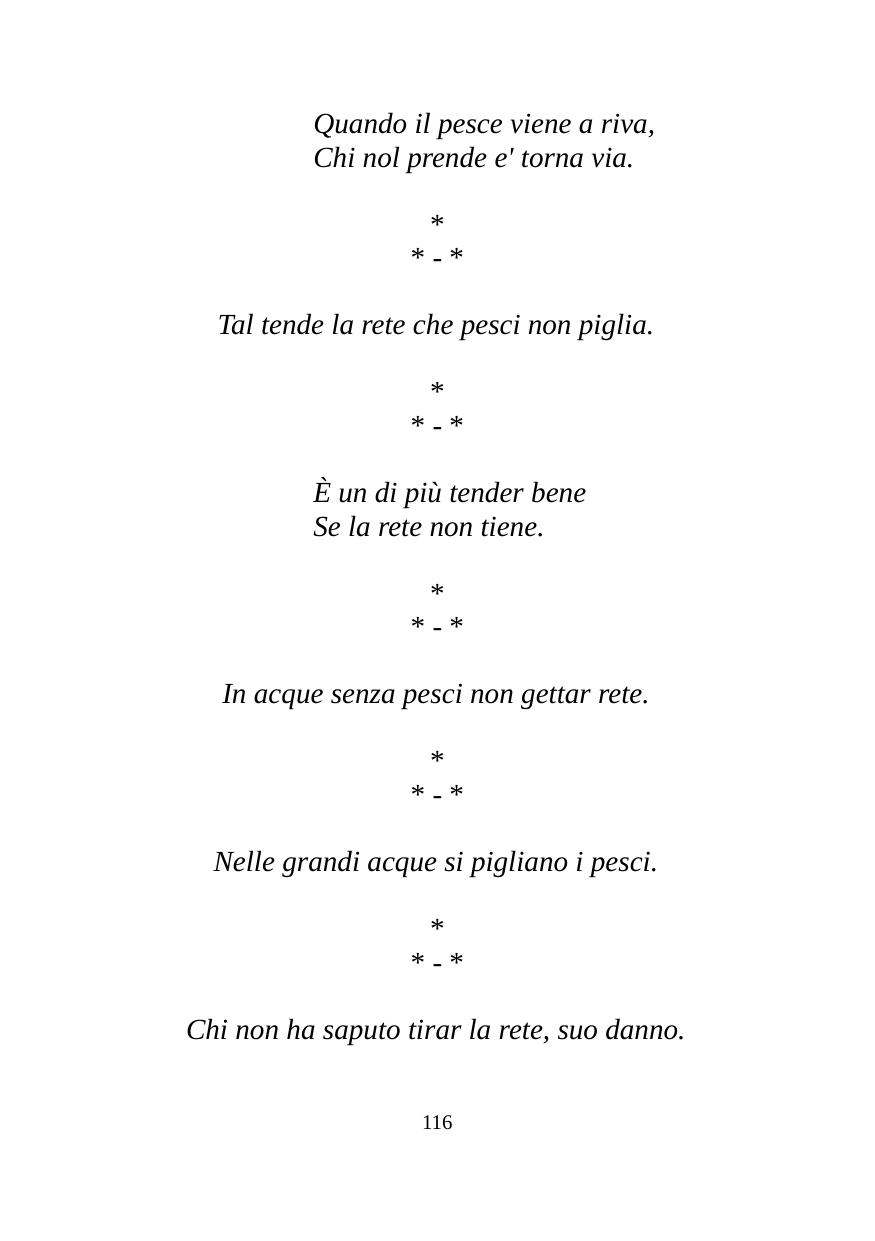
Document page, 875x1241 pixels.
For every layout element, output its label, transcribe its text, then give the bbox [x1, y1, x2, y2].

text * - * [106, 240, 768, 274]
text Nelle grandi acque si pigliano i pesci. [106, 844, 768, 878]
text Chi non ha saputo tirar la rete, suo danno. [106, 1012, 768, 1045]
text * [106, 374, 768, 408]
text È un di più tender bene [283, 475, 768, 509]
text Tal tende la rete che pesci non piglia. [106, 307, 768, 341]
text * - * [106, 609, 768, 643]
text * [106, 207, 768, 240]
text * [106, 743, 768, 777]
text * - * [106, 408, 768, 442]
text * [106, 911, 768, 945]
text In acque senza pesci non gettar rete. [106, 676, 768, 710]
text Quando il pesce viene a riva, [283, 106, 768, 140]
text * - * [106, 777, 768, 811]
text * - * [106, 945, 768, 978]
text Chi nol prende e' torna via. [283, 140, 768, 173]
text Se la rete non tiene. [283, 509, 768, 542]
text * [106, 576, 768, 609]
